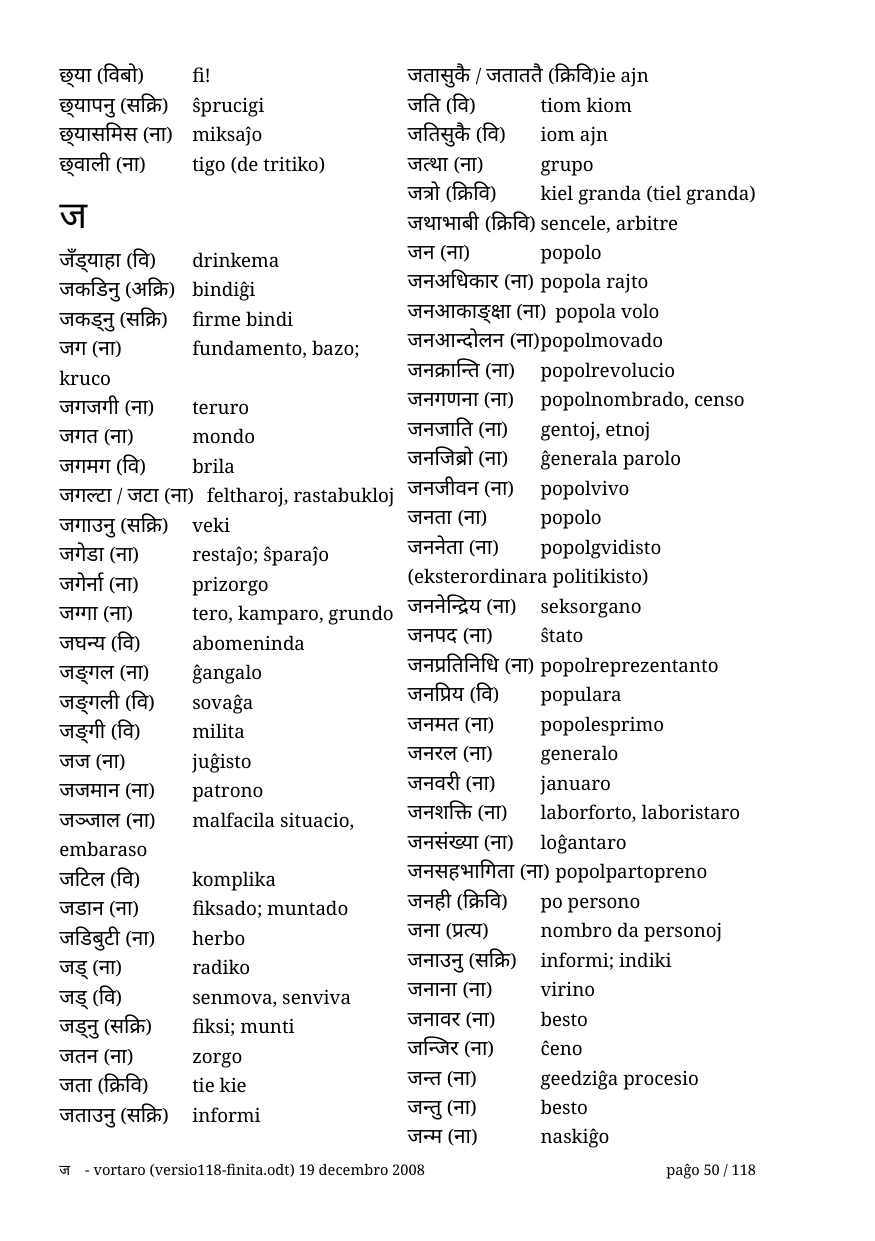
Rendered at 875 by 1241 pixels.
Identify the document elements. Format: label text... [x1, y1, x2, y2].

text जन्तु (ना) besto [407, 1091, 756, 1120]
text जथाभाबी (क्रिवि) sencele, arbitre [407, 206, 756, 236]
text छ्‌वाली (ना) tigo (de tritiko) [59, 147, 407, 177]
text जनमत (ना) popolesprimo [407, 708, 756, 737]
text जनआन्दोलन (ना) popolmovado [407, 324, 756, 354]
text जनता (ना) popolo [407, 501, 756, 531]
text छ्यापनु (सक्रि) ŝprucigi [59, 88, 407, 118]
text जड् (ना) radiko [59, 951, 407, 981]
text जन्जिर (ना) ĉeno [407, 1032, 756, 1061]
text जनावर (ना) besto [407, 1002, 756, 1032]
text जनअधिकार (ना) popola rajto [407, 265, 756, 295]
text जनाना (ना) virino [407, 973, 756, 1002]
text जति (वि) tiom kiom [407, 88, 756, 118]
text जनक्रान्ति (ना) popolrevolucio [407, 354, 756, 383]
text जटिल (वि) komplika [59, 863, 407, 892]
text जगत (ना) mondo [59, 420, 407, 450]
text जज (ना) juĝisto [59, 745, 407, 774]
text जजमान (ना) patrono [59, 774, 407, 804]
text जगाउनु (सक्रि) veki [59, 509, 407, 538]
text जडिबुटी (ना) herbo [59, 922, 407, 951]
text जग्गा (ना) tero, kamparo, grundo [59, 597, 407, 627]
text जगेर्ना (ना) prizorgo [59, 568, 407, 597]
text जननेता (ना) popolgvidisto (eksterordinara politikisto) [407, 531, 756, 590]
text जतन (ना) zorgo [59, 1039, 407, 1069]
text जङ्गी (वि) milita [59, 715, 407, 745]
text जतिसुकै (वि) iom ajn [407, 118, 756, 147]
text जनगणना (ना) popolnombrado, censo [407, 383, 756, 413]
text जनजाति (ना) gentoj, etnoj [407, 413, 756, 442]
text जनप्रतिनिधि (ना) popolreprezentanto [407, 649, 756, 678]
text जगमग (वि) brila [59, 450, 407, 479]
text जग (ना) fundamento, bazo; kruco [59, 332, 407, 391]
text जनआकाङ्क्षा (ना) popola volo [407, 295, 756, 324]
text जनवरी (ना) januaro [407, 767, 756, 796]
subtitle ज [59, 195, 407, 243]
text जगजगी (ना) teruro [59, 391, 407, 420]
text जनजीवन (ना) popolvivo [407, 472, 756, 501]
text जनपद (ना) ŝtato [407, 619, 756, 649]
text जगल्टा / जटा (ना) feltharoj, rastabukloj [59, 479, 407, 509]
text छ्या (विबो) fi! [59, 59, 407, 88]
text छ्यासमिस (ना) miksaĵo [59, 118, 407, 147]
text जतासुकै / जताततै (क्रिवि) ie ajn [407, 59, 756, 88]
text जनही (क्रिवि) po persono [407, 884, 756, 914]
text जताउनु (सक्रि) informi [59, 1098, 407, 1128]
text जन्म (ना) naskiĝo [407, 1120, 756, 1150]
text जना (प्रत्य) nombro da personoj [407, 914, 756, 943]
text जन (ना) popolo [407, 236, 756, 265]
text जगेडा (ना) restaĵo; ŝparaĵo [59, 538, 407, 568]
text जघन्य (वि) abomeninda [59, 627, 407, 656]
text जड् (वि) senmova, senviva [59, 981, 407, 1010]
text जङ्गली (वि) sovaĝa [59, 686, 407, 715]
text जत्था (ना) grupo [407, 147, 756, 177]
text जनजिब्रो (ना) ĝenerala parolo [407, 442, 756, 472]
text जन्त (ना) geedziĝa procesio [407, 1061, 756, 1091]
text जनशक्ति (ना) laborforto, laboristaro [407, 796, 756, 826]
text जँड्याहा (वि) drinkema [59, 243, 407, 273]
text जड्नु (सक्रि) fiksi; munti [59, 1010, 407, 1039]
text जकडिनु (अक्रि) bindiĝi [59, 273, 407, 302]
text जनप्रिय (वि) populara [407, 678, 756, 708]
text जनसंख्या (ना) loĝantaro [407, 826, 756, 855]
text जनाउनु (सक्रि) informi; indiki [407, 943, 756, 973]
text जनसहभागिता (ना) popolpartopreno [407, 855, 756, 884]
text जञ्जाल (ना) malfacila situacio, embaraso [59, 804, 407, 863]
text जकड्नु (सक्रि) firme bindi [59, 302, 407, 332]
text जननेन्द्रिय (ना) seksorgano [407, 590, 756, 619]
text जङ्गल (ना) ĝangalo [59, 656, 407, 686]
text जनरल (ना) generalo [407, 737, 756, 767]
text जडान (ना) fiksado; muntado [59, 892, 407, 922]
text जता (क्रिवि) tie kie [59, 1069, 407, 1098]
text जत्रो (क्रिवि) kiel granda (tiel granda) [407, 177, 756, 206]
